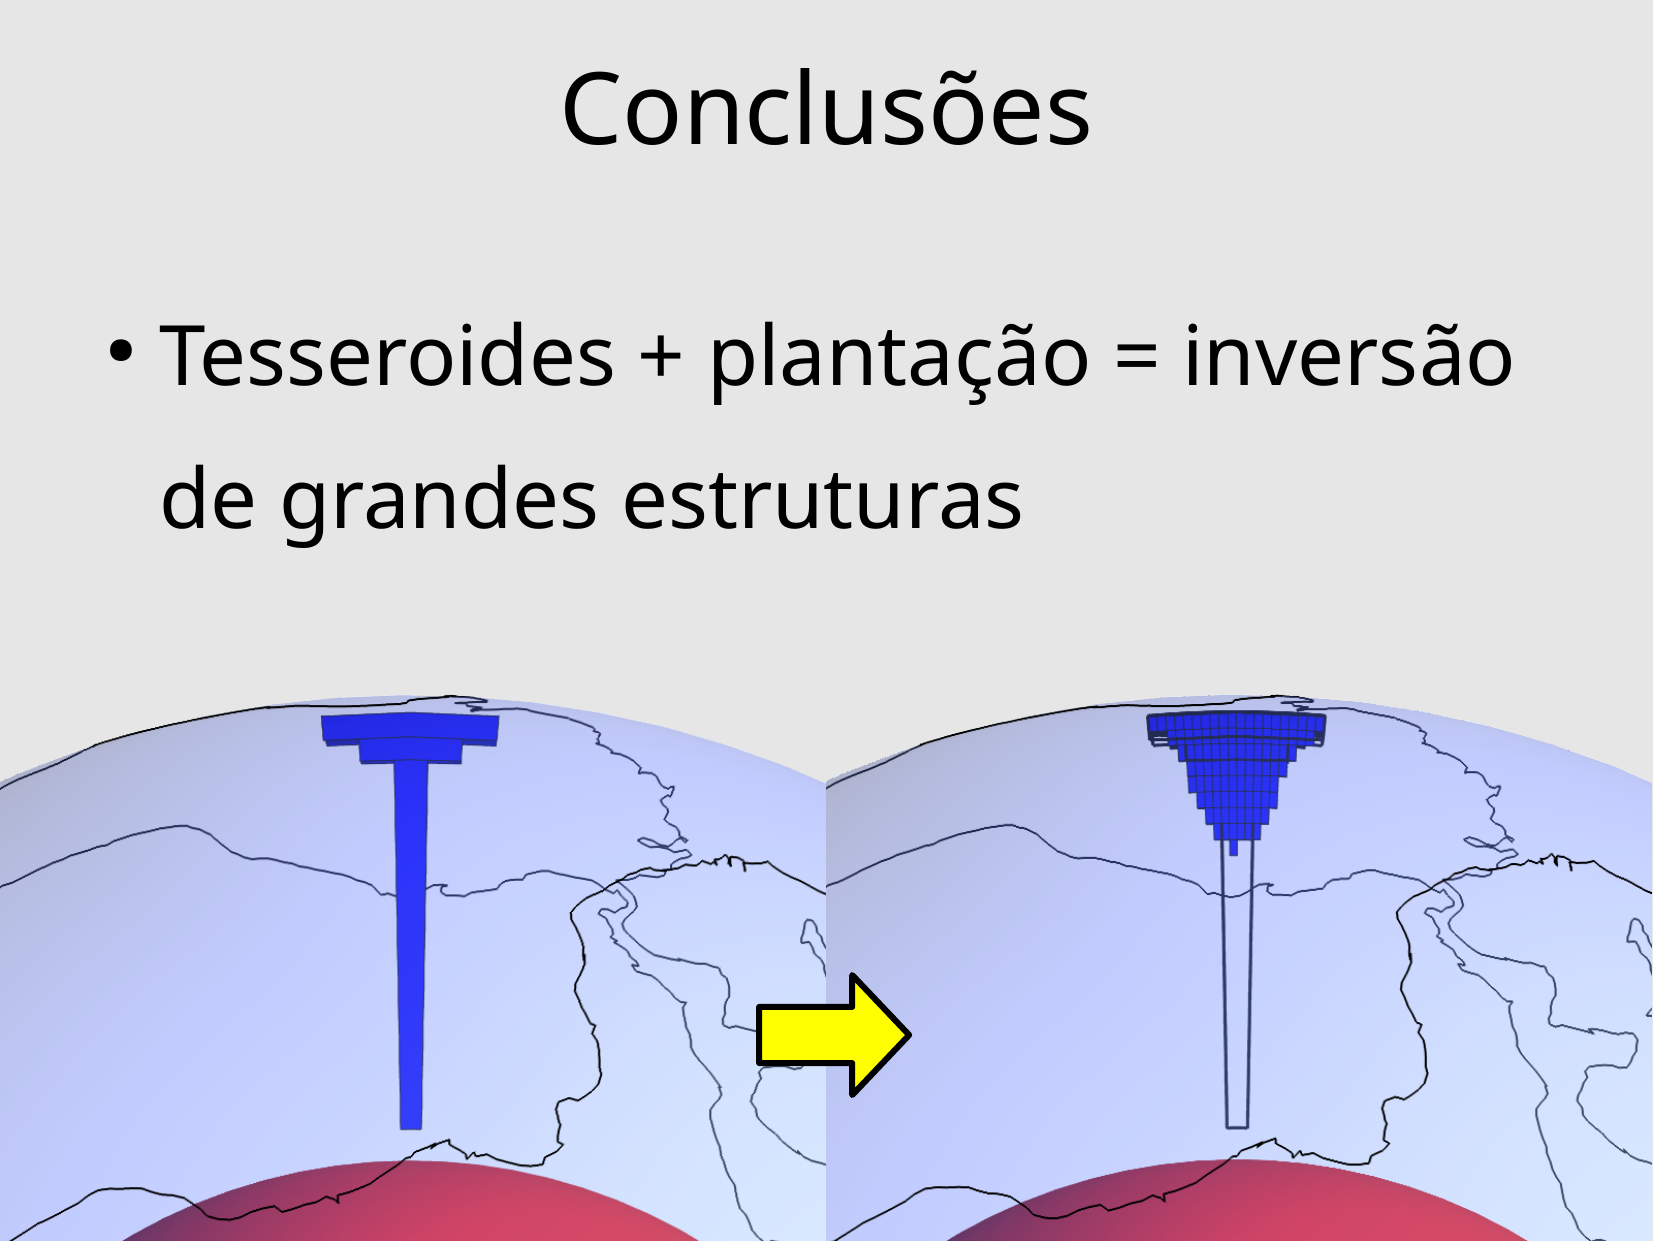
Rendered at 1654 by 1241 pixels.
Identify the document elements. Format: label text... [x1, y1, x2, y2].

title Conclusões [82, 2, 1571, 210]
list Tesseroides + plantação = inversão de grandes estruturas [88, 296, 1544, 1016]
text_box [759, 975, 910, 1096]
picture [0, 671, 1652, 1241]
